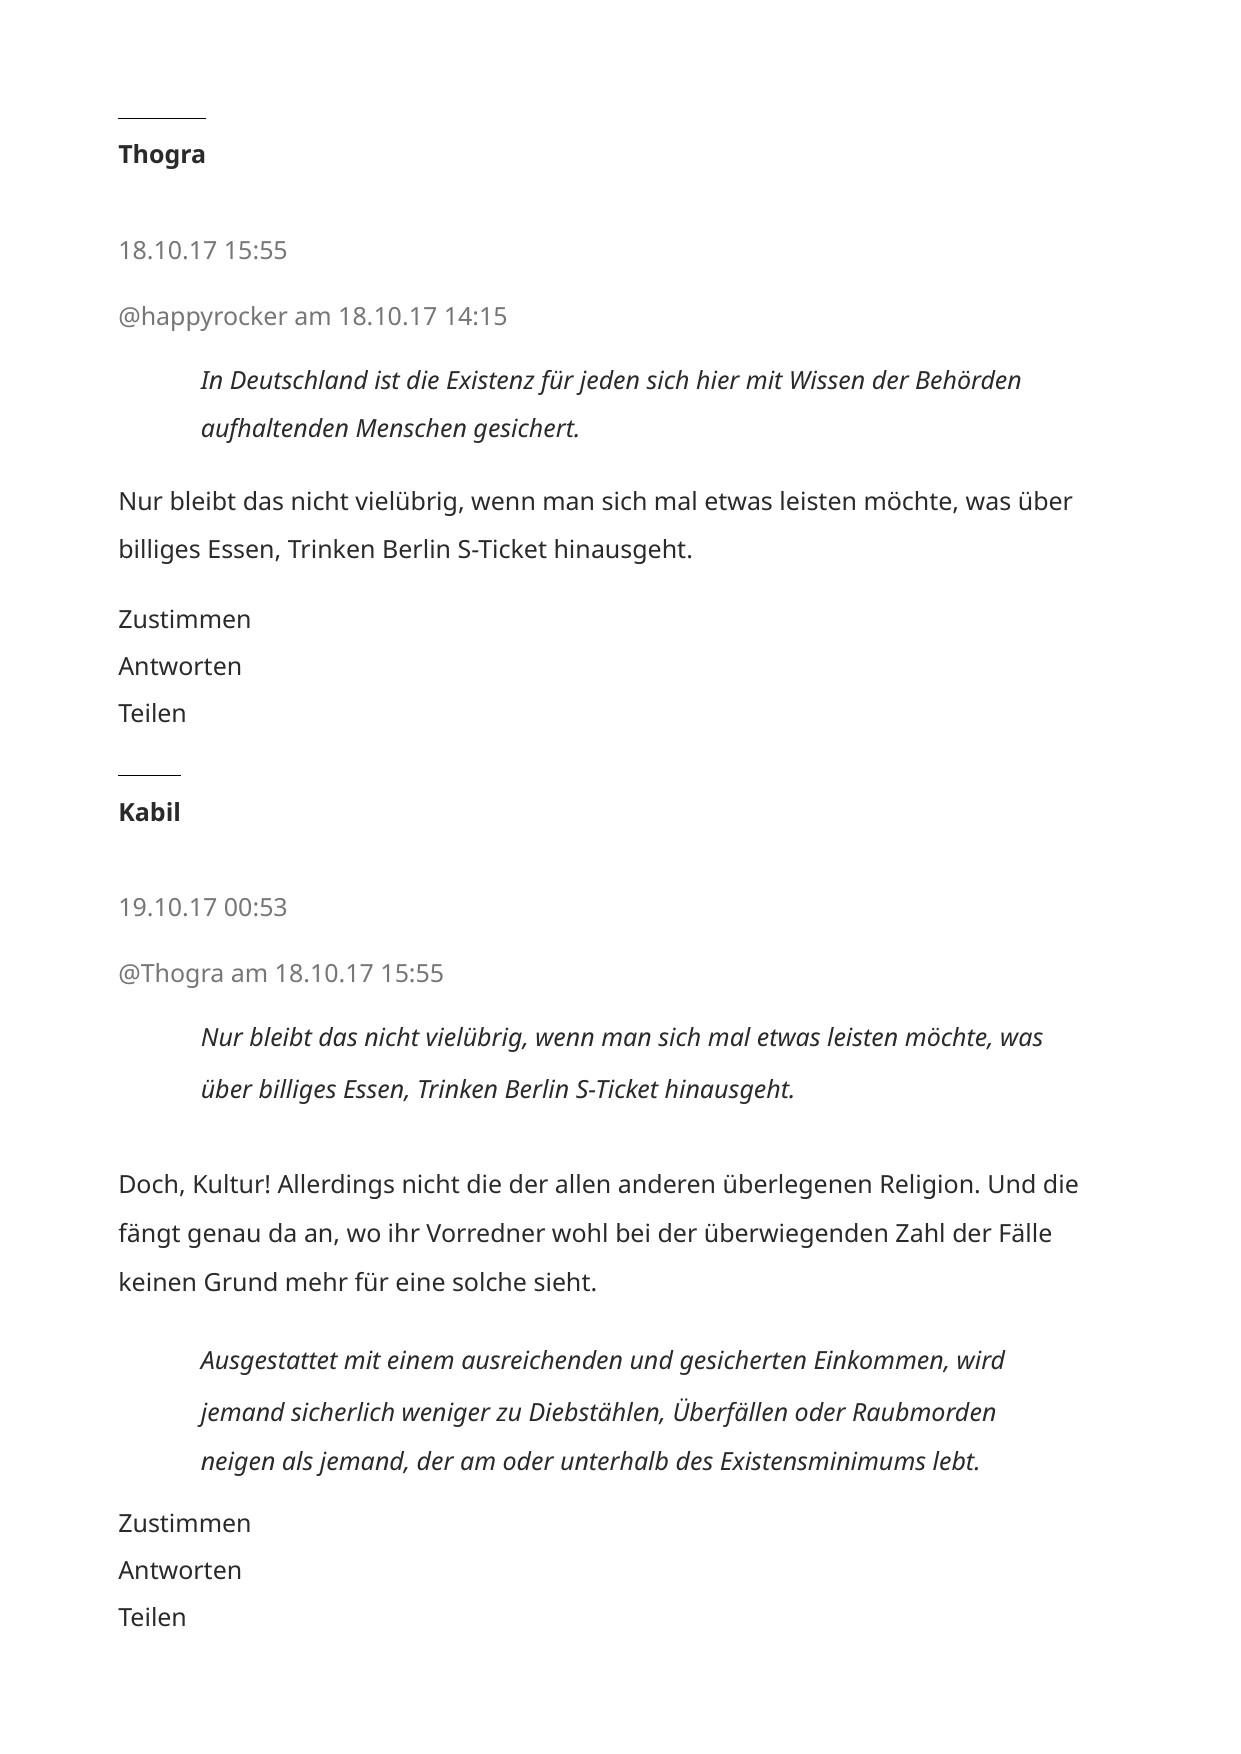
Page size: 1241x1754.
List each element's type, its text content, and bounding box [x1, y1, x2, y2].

text @Thogra am 18.10.17 15:55 [118, 956, 1122, 989]
text Antworten [118, 648, 1122, 682]
text Zustimmen [118, 601, 1122, 635]
text Doch, Kultur! Allerdings nicht die der allen anderen überlegenen Religion. Und die fängt genau da an, wo ihr Vorredner wohl bei der überwiegenden Zahl der Fälle keinen Grund mehr für eine solche sieht. [118, 1167, 1122, 1298]
text 19.10.17 00:53 [118, 890, 1117, 924]
text ﻿Nur bleibt das nicht vielübrig, wenn man sich mal etwas leisten möchte, was über billiges Essen, Trinken Berlin S-Ticket hinausgeht. [201, 1020, 1063, 1105]
text Nur bleibt das nicht vielübrig, wenn man sich mal etwas leisten möchte, was über billiges Essen, Trinken Berlin S-Ticket hinausgeht. [118, 483, 1122, 566]
text Teilen [118, 1600, 1122, 1634]
text In Deutschland ist die Existenz für jeden sich hier mit Wissen der Behörden aufhaltenden Menschen gesichert. [201, 362, 1063, 445]
text 18.10.17 15:55 [118, 233, 1117, 267]
text Teilen [118, 696, 1122, 729]
text ﻿Ausgestattet mit einem ausreichenden und gesicherten Einkommen, wird jemand sicherlich weniger zu Diebstählen, Überfällen oder Raubmorden neigen als jemand, der am oder unterhalb des Existensminimums lebt. [201, 1343, 1063, 1477]
text Kabil [118, 775, 1114, 828]
text Thogra [118, 118, 1114, 171]
text Zustimmen [118, 1506, 1122, 1540]
text @happyrocker am 18.10.17 14:15 [118, 298, 1122, 332]
text Antworten [118, 1553, 1122, 1587]
